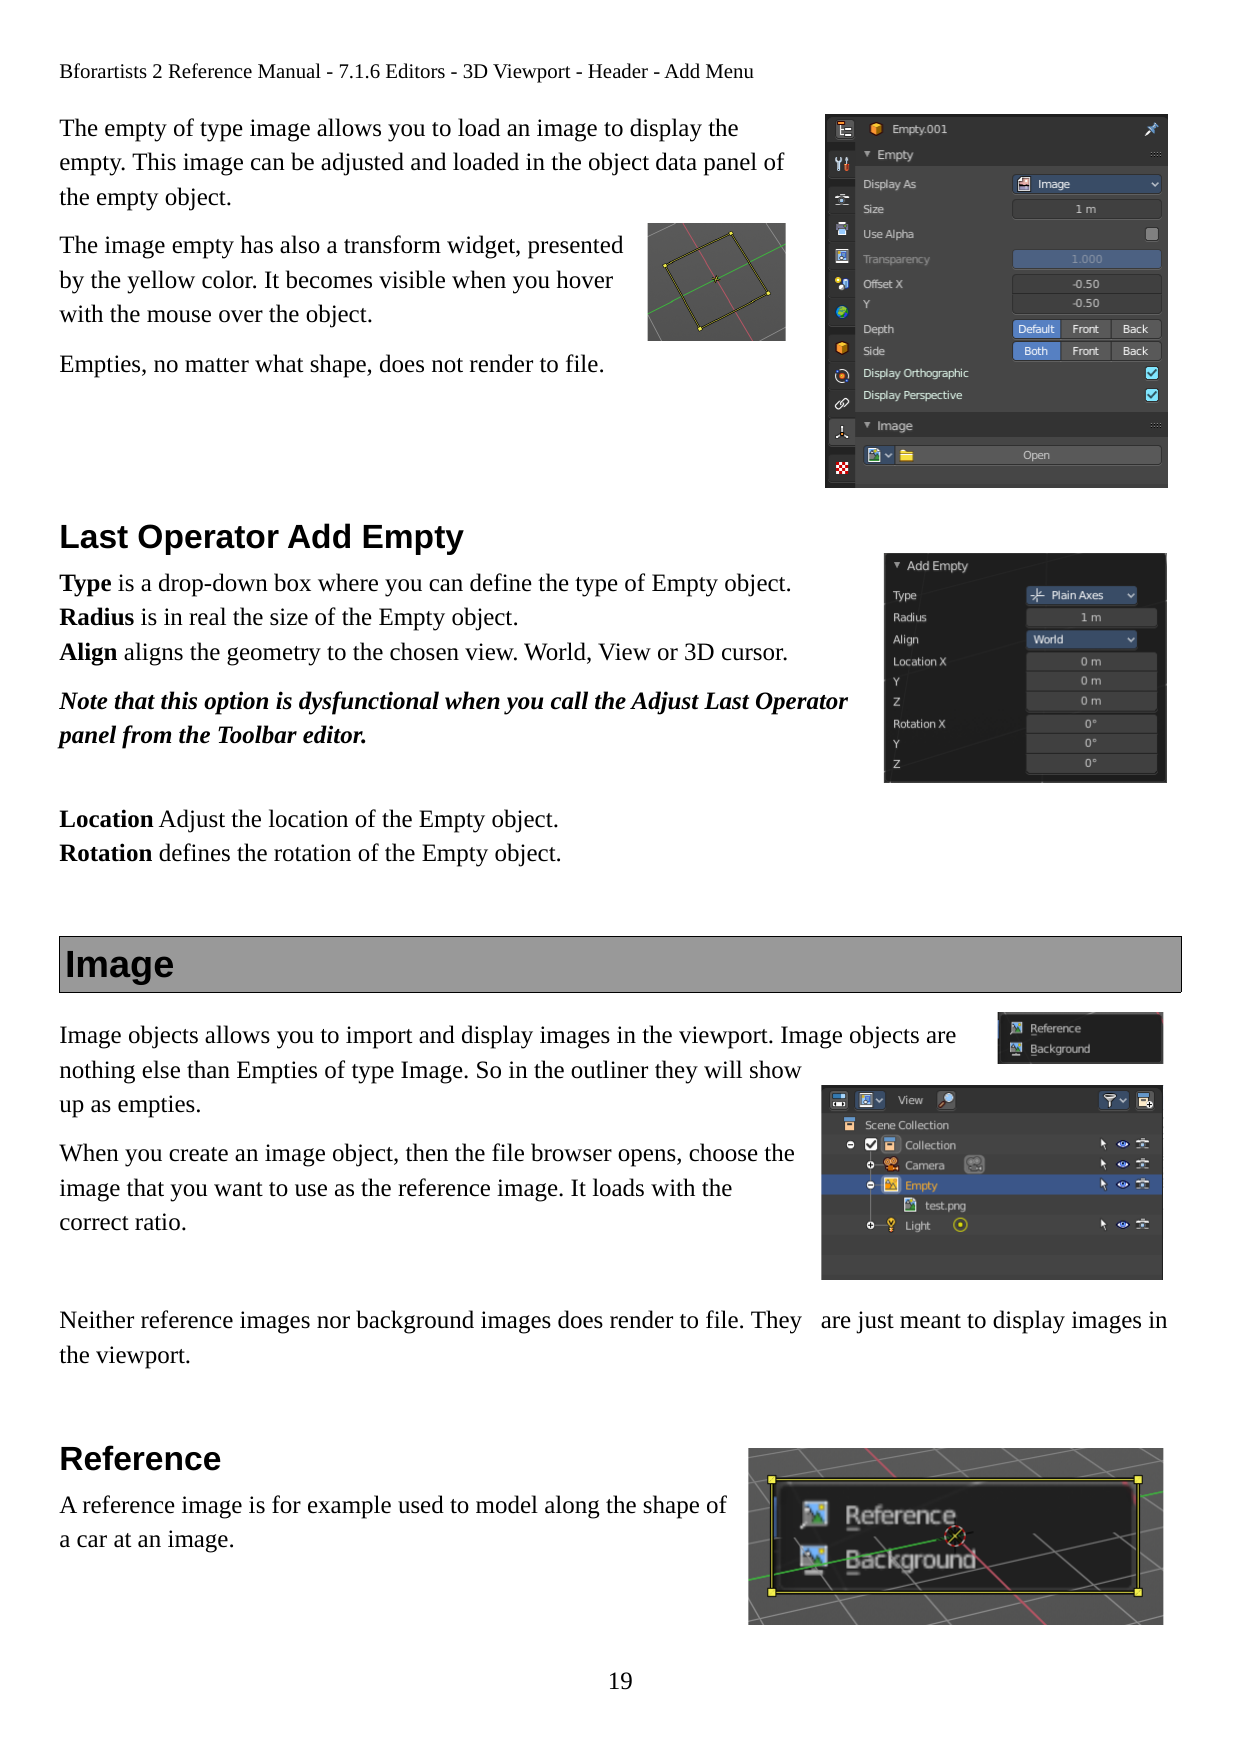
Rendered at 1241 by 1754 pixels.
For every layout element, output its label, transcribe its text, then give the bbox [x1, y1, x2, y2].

text Neither reference images nor background images does render to file. They are just meant to display images in the viewport. [59, 1306, 1181, 1369]
picture [821, 1085, 1164, 1280]
table_header Image [60, 937, 1181, 992]
text Location Adjust the location of the Empty object. Rotation defines the rotation of the Empty object. [59, 769, 1181, 867]
picture [825, 114, 1168, 488]
picture [883, 553, 1167, 783]
text Image objects allows you to import and display images in the viewport. Image objects are nothing else than Empties of type Image. So in the outliner they will show up as empties. [59, 1021, 1181, 1118]
text The image empty has also a transform widget, presented by the yellow color. It becomes visible when you hover with the mouse over the object. [59, 231, 647, 328]
picture [997, 1012, 1164, 1064]
picture [647, 223, 786, 341]
subtitle Reference [59, 1439, 1181, 1477]
text Note that this option is dysfunctional when you call the Adjust Last Operator panel from the Toolbar editor. [59, 686, 883, 749]
text The empty of type image allows you to load an image to display the empty. This image can be adjusted and loaded in the object data panel of the empty object. [59, 113, 1181, 210]
text When you create an image object, then the file browser opens, choose the image that you want to use as the reference image. It loads with the correct ratio. [59, 1138, 821, 1236]
subtitle Last Operator Add Empty [59, 517, 1181, 555]
text Empties, no matter what shape, does not render to file. [59, 349, 825, 377]
text A reference image is for example used to model along the shape of a car at an image. [59, 1490, 748, 1553]
text [786, 231, 825, 328]
text Type is a drop-down box where you can define the type of Empty object. Radius is in real the size of the Empty object. Align aligns the geometry to the chosen view. World, View or 3D cursor. [59, 568, 883, 666]
picture [748, 1448, 1164, 1625]
